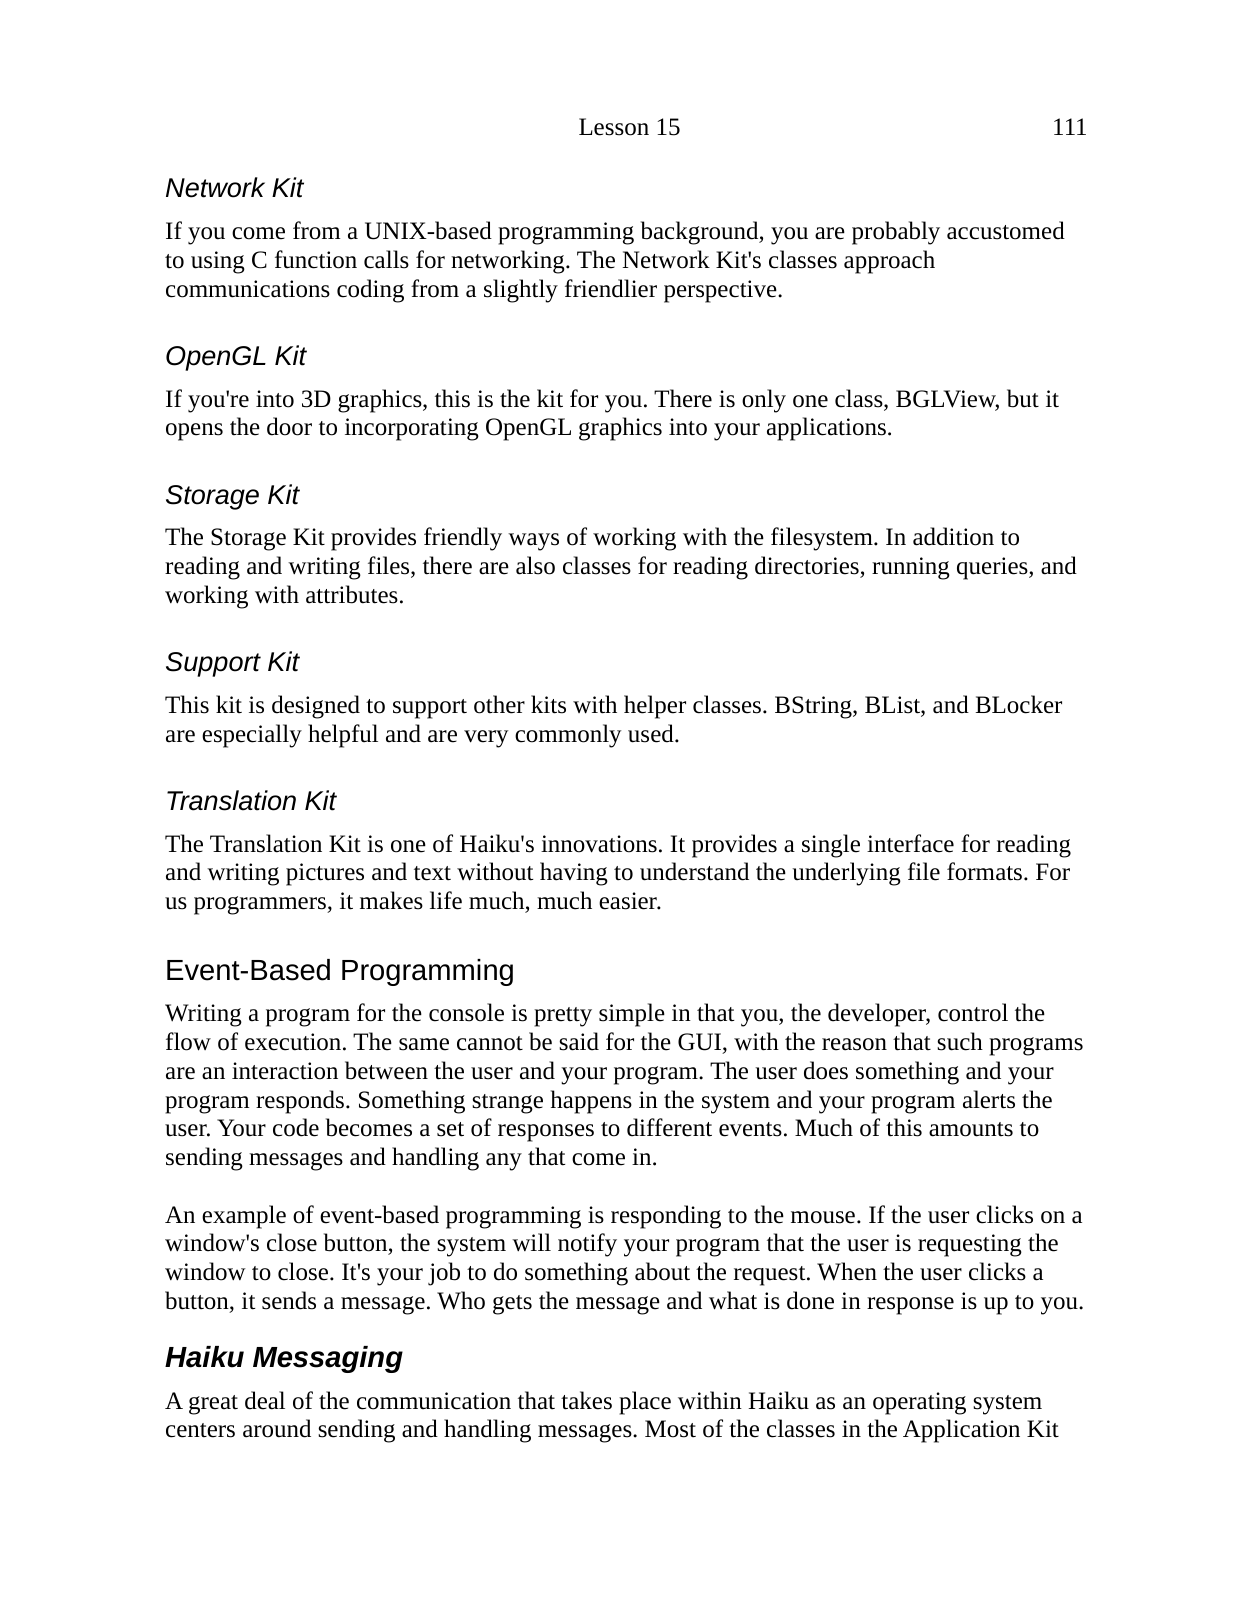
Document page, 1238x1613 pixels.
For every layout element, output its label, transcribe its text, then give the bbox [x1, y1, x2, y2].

text An example of event-based programming is responding to the mouse. If the user clicks on a window's close button, the system will notify your program that the user is requesting the window to close. It's your job to do something about the request. When the user clicks a button, it sends a message. Who gets the message and what is done in response is up to you. [165, 1200, 1087, 1315]
subtitle Haiku Messaging [165, 1340, 1087, 1373]
subtitle Network Kit [165, 172, 1087, 204]
text If you come from a UNIX-based programming background, you are probably accustomed to using C function calls for networking. The Network Kit's classes approach communications coding from a slightly friendlier perspective. [165, 216, 1087, 302]
text Writing a program for the console is pretty simple in that you, the developer, control the flow of execution. The same cannot be said for the GUI, with the reason that such programs are an interaction between the user and your program. The user does something and your program responds. Something strange happens in the system and your program alerts the user. Your code becomes a set of responses to different events. Much of this amounts to sending messages and handling any that come in. [165, 998, 1087, 1171]
subtitle Storage Kit [165, 479, 1087, 510]
text The Storage Kit provides friendly ways of working with the filesystem. In addition to reading and writing files, there are also classes for reading directories, running queries, and working with attributes. [165, 522, 1087, 609]
text This kit is designed to support other kits with helper classes. BString, BList, and BLocker are especially helpful and are very commonly used. [165, 690, 1087, 747]
subtitle OpenGL Kit [165, 340, 1087, 371]
text A great deal of the communication that takes place within Haiku as an operating system centers around sending and handling messages. Most of the classes in the Application Kit [165, 1386, 1087, 1443]
subtitle Event-Based Programming [165, 952, 1087, 986]
subtitle Translation Kit [165, 785, 1087, 816]
text If you're into 3D graphics, this is the kit for you. There is only one class, BGLView, but it opens the door to incorporating OpenGL graphics into your applications. [165, 384, 1087, 441]
subtitle Support Kit [165, 646, 1087, 677]
text The Translation Kit is one of Haiku's innovations. It provides a single interface for reading and writing pictures and text without having to understand the underlying file formats. For us programmers, it makes life much, much easier. [165, 829, 1087, 915]
